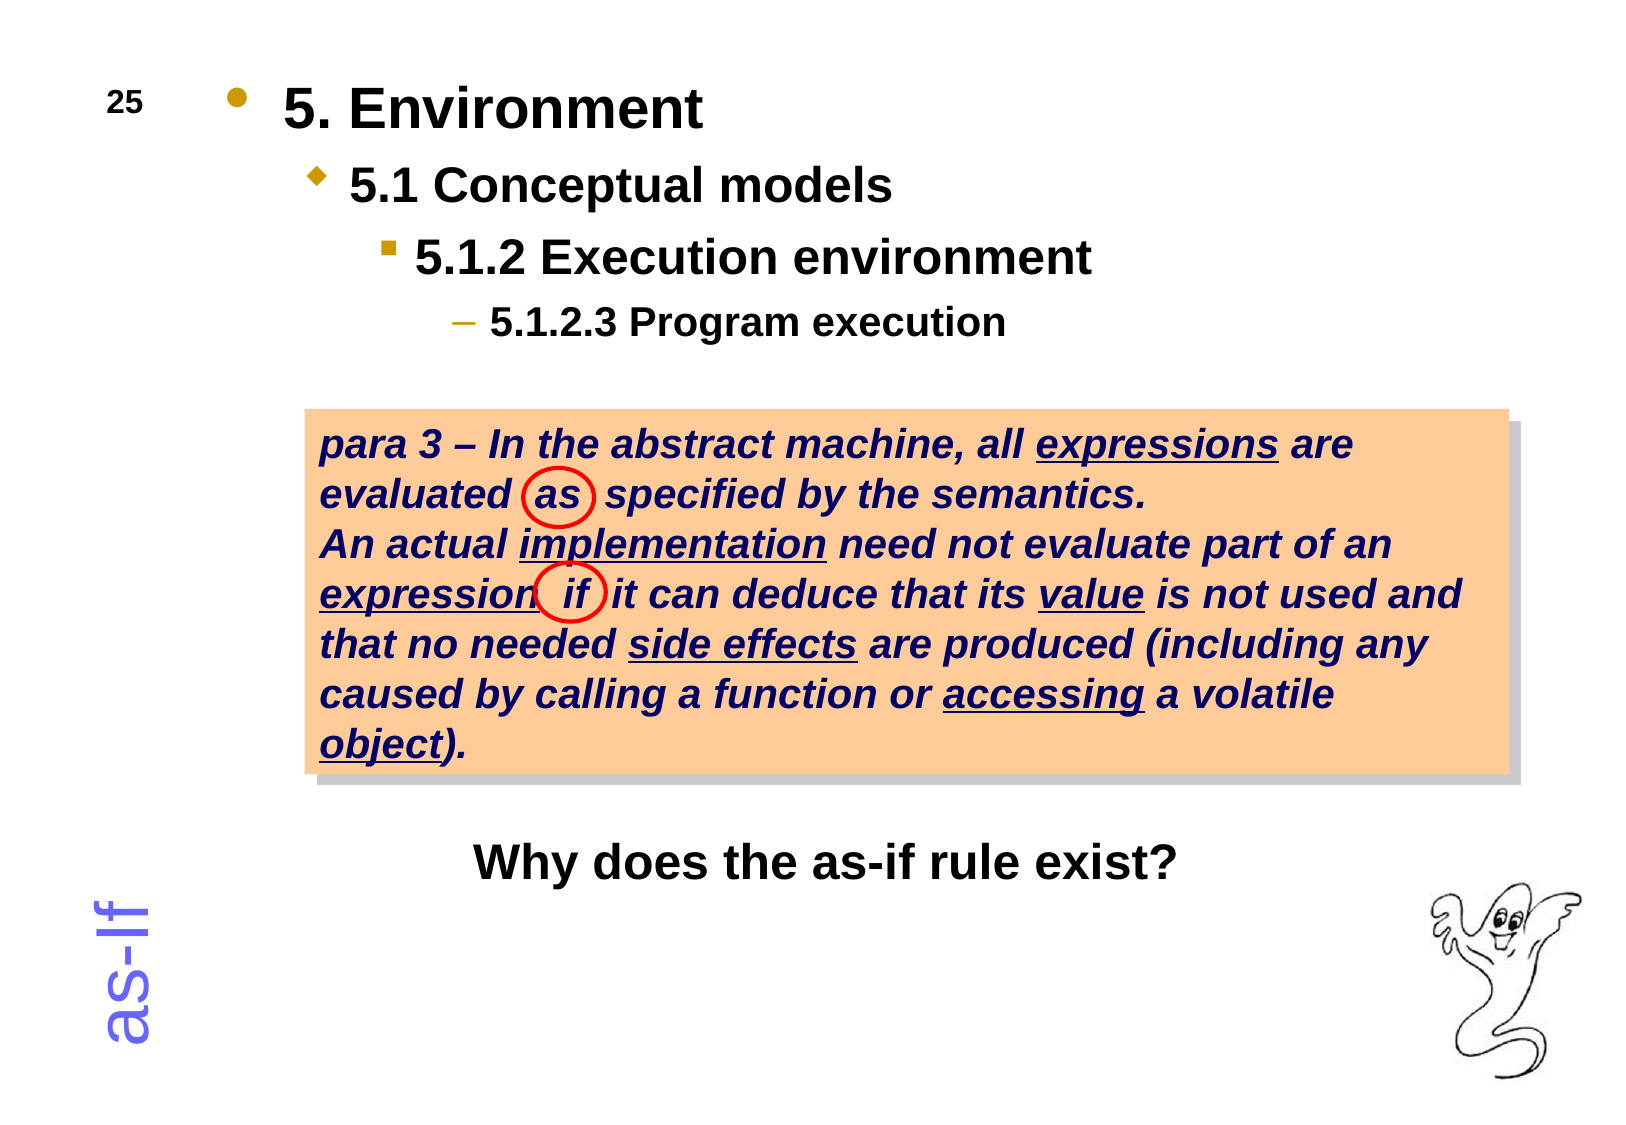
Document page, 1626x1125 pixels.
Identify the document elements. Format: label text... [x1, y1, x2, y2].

text_box Why does the as-if rule exist? [458, 822, 1321, 898]
text_box para 3 – In the abstract machine, all expressions are evaluated as specified by the semantics. An actual implementation need not evaluate part of an expression if it can deduce that its value is not used and that no needed side effects are produced (including any caused by calling a function or accessing a volatile object). [304, 408, 1510, 775]
picture [1430, 881, 1585, 1083]
list 5. Environment 5.1 Conceptual models 5.1.2 Execution environment 5.1.2.3 Program execution [212, 62, 1550, 1063]
title as-If [50, 187, 188, 1063]
